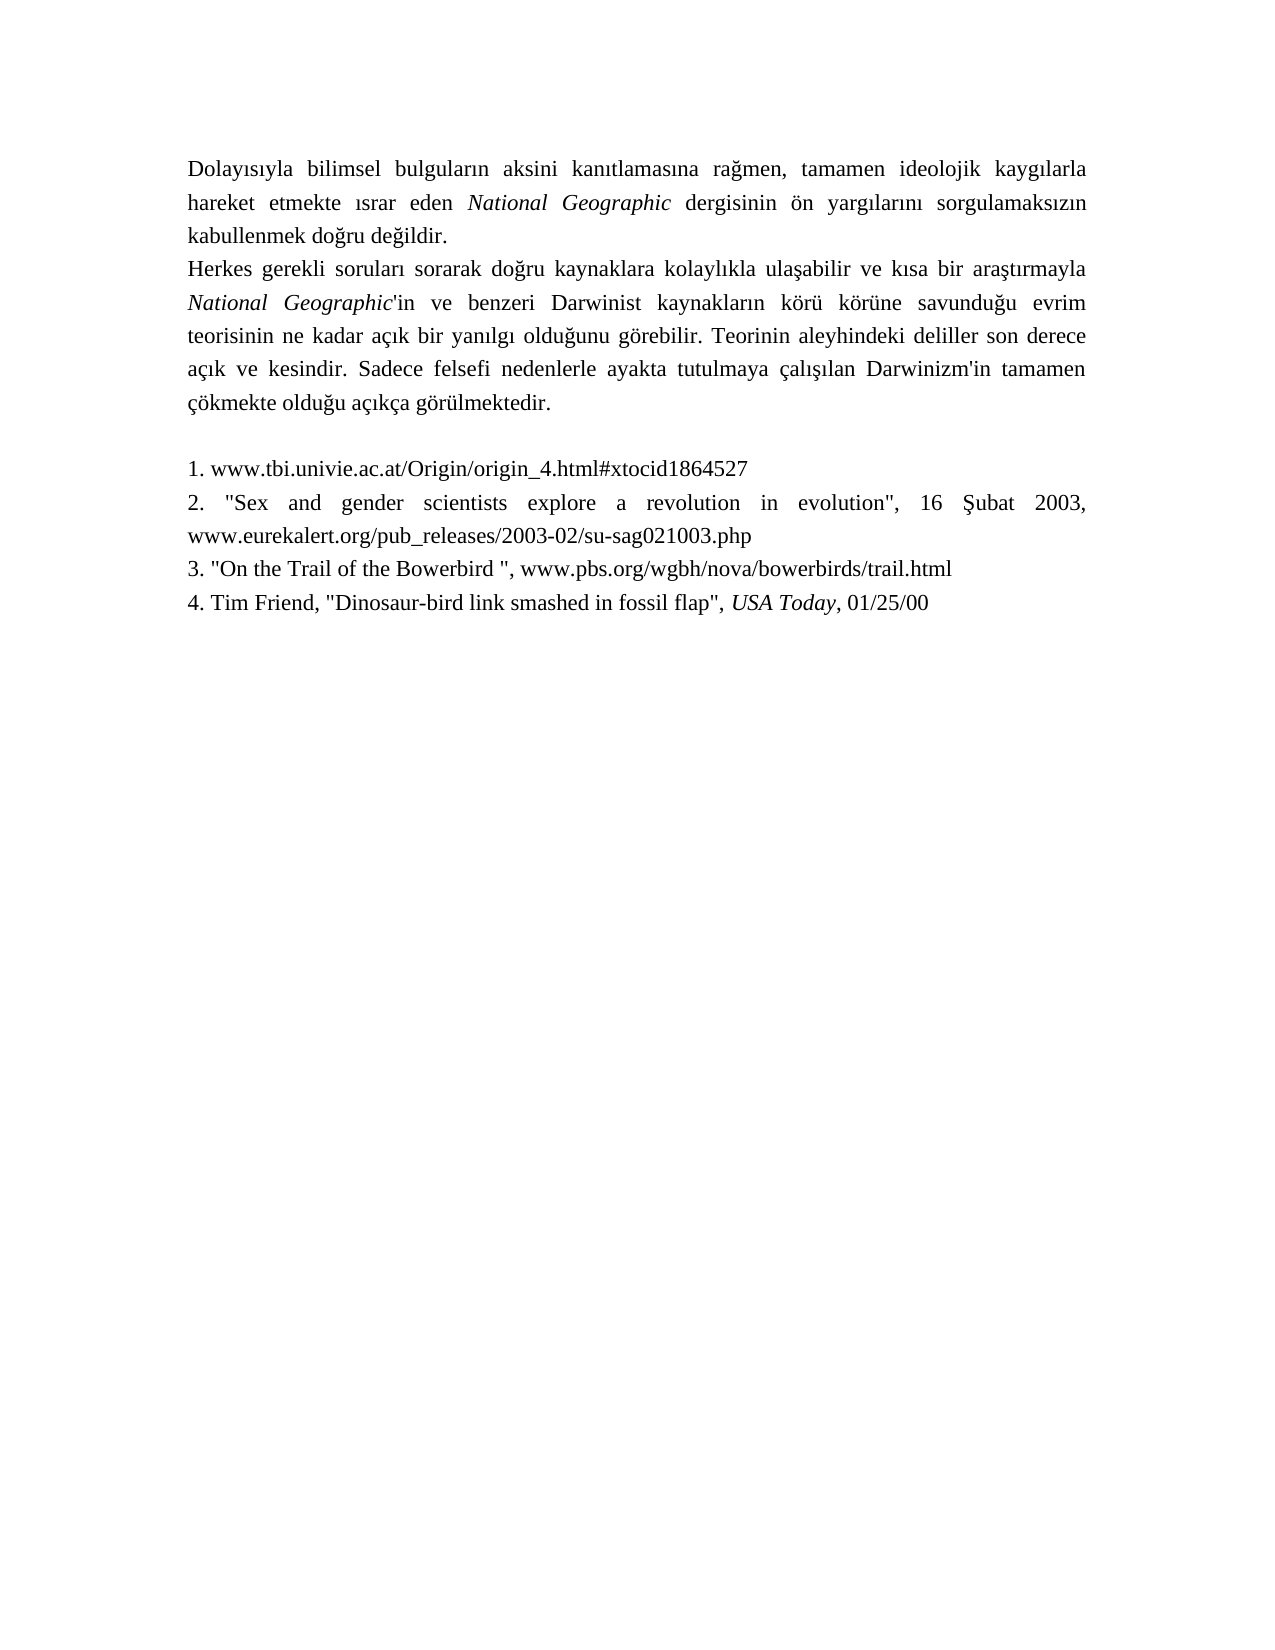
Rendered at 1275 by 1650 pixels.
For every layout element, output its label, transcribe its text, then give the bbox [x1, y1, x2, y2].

text 3. "On the Trail of the Bowerbird ", www.pbs.org/wgbh/nova/bowerbirds/trail.html [187, 550, 1087, 583]
text 4. Tim Friend, "Dinosaur-bird link smashed in fossil flap", USA Today, 01/25/00 [187, 583, 1087, 617]
text 2. "Sex and gender scientists explore a revolution in evolution", 16 Şubat 2003, www.eurekalert.org/pub_releases/2003-02/su-sag021003.php [187, 483, 1087, 550]
text Herkes gerekli soruları sorarak doğru kaynaklara kolaylıkla ulaşabilir ve kısa bir araştırmayla National Geographic'in ve benzeri Darwinist kaynakların körü körüne savunduğu evrim teorisinin ne kadar açık bir yanılgı olduğunu görebilir. Teorinin aleyhindeki deliller son derece açık ve kesindir. Sadece felsefi nedenlerle ayakta tutulmaya çalışılan Darwinizm'in tamamen çökmekte olduğu açıkça görülmektedir. [187, 250, 1087, 417]
text 1. www.tbi.univie.ac.at/Origin/origin_4.html#xtocid1864527 [187, 450, 1087, 483]
text Dolayısıyla bilimsel bulguların aksini kanıtlamasına rağmen, tamamen ideolojik kaygılarla hareket etmekte ısrar eden National Geographic dergisinin ön yargılarını sorgulamaksızın kabullenmek doğru değildir. [187, 150, 1087, 250]
